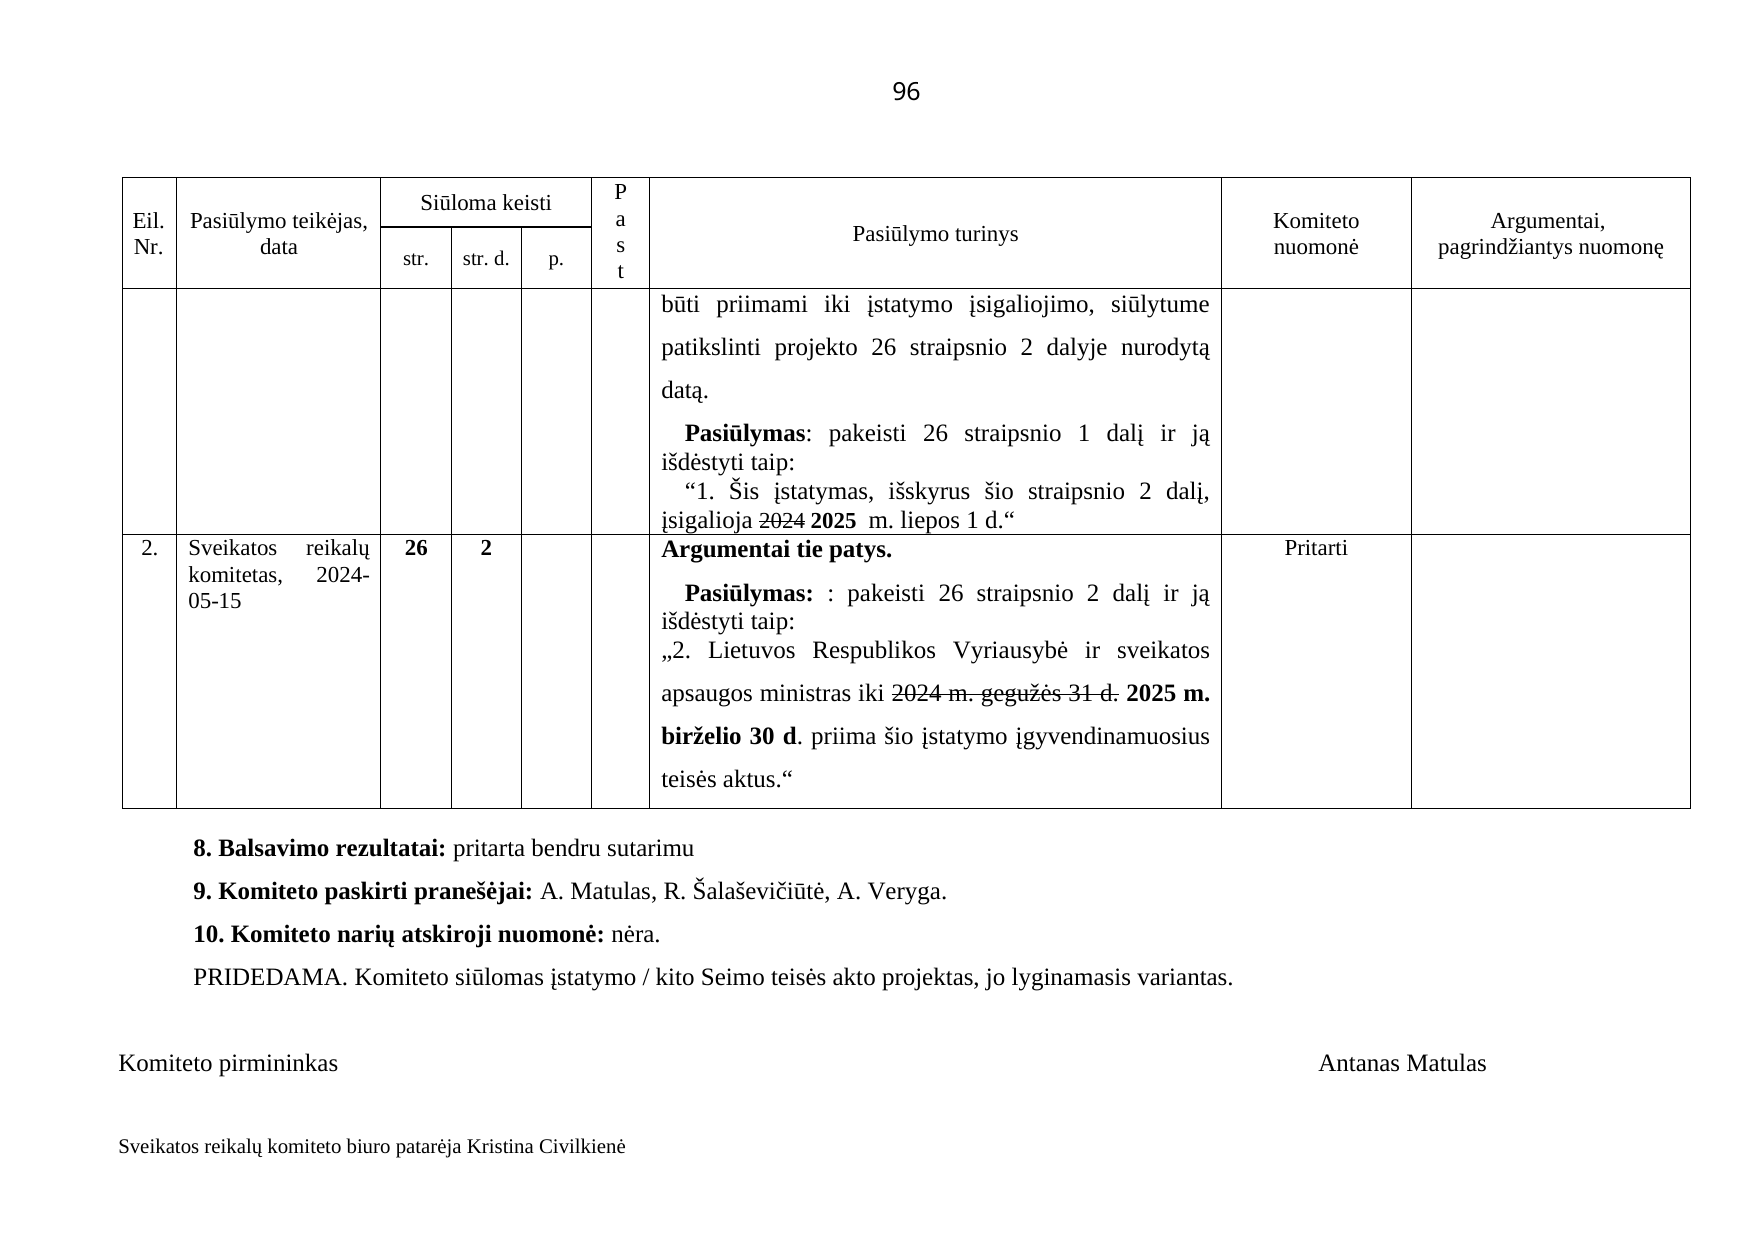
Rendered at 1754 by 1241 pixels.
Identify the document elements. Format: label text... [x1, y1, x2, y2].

table_cell Argumentai tie patys. Pasiūlymas: : pakeisti 26 straipsnio 2 dalį ir ją išdėstyti taip: „2. Lietuvos Respublikos Vyriausybė ir sveikatos apsaugos ministras iki 2024 m. gegužės 31 d. 2025 m. birželio 30 d. priima šio įstatymo įgyvendinamuosius teisės aktus.“ [650, 535, 1221, 807]
table_cell [452, 289, 521, 533]
table_cell [522, 289, 591, 533]
table_cell [592, 289, 649, 533]
table_cell p. [522, 228, 591, 288]
table_header Argumentai, pagrindžiantys nuomonę [1412, 178, 1690, 288]
text Sveikatos reikalų komiteto biuro patarėja Kristina Civilkienė [118, 1134, 1695, 1158]
table_cell str. d. [452, 228, 521, 288]
table_cell [1412, 535, 1690, 807]
text 8. Balsavimo rezultatai: pritarta bendru sutarimu [118, 833, 1695, 861]
table_header Eil. Nr. [123, 178, 176, 288]
text Komiteto pirmininkas (Parašas) Antanas Matulas [118, 1048, 1695, 1077]
text 10. Komiteto narių atskiroji nuomonė: nėra. [118, 919, 1695, 948]
text 9. Komiteto paskirti pranešėjai: A. Matulas, R. Šalaševičiūtė, A. Veryga. [118, 876, 1695, 904]
table_cell [1222, 289, 1411, 533]
table_cell str. [381, 228, 451, 288]
table_header Siūloma keisti [381, 178, 591, 226]
table_cell [592, 535, 649, 807]
table_cell [1412, 289, 1690, 533]
text PRIDEDAMA. Komiteto siūlomas įstatymo / kito Seimo teisės akto projektas, jo lyginamasis variantas. [118, 962, 1695, 991]
table_cell [522, 535, 591, 807]
table_cell būti priimami iki įstatymo įsigaliojimo, siūlytume patikslinti projekto 26 straipsnio 2 dalyje nurodytą datą. Pasiūlymas: pakeisti 26 straipsnio 1 dalį ir ją išdėstyti taip: “1. Šis įstatymas, išskyrus šio straipsnio 2 dalį, įsigalioja 2024 2025 m. liepos 1 d.“ [650, 289, 1221, 533]
table_cell [177, 289, 380, 533]
table_cell Pritarti [1222, 535, 1411, 807]
table_cell [381, 289, 451, 533]
table_header Pasiūlymo teikėjas, data [177, 178, 380, 288]
table_header Komiteto nuomonė [1222, 178, 1411, 288]
table_cell 26 [381, 535, 451, 807]
table_cell Sveikatos reikalų komitetas, 2024-05-15 [177, 535, 380, 807]
table_cell [123, 289, 176, 533]
table_cell 2 [452, 535, 521, 807]
table_header Pastabos [592, 178, 649, 288]
table_header Pasiūlymo turinys [650, 178, 1221, 288]
table_cell 2. [123, 535, 176, 807]
